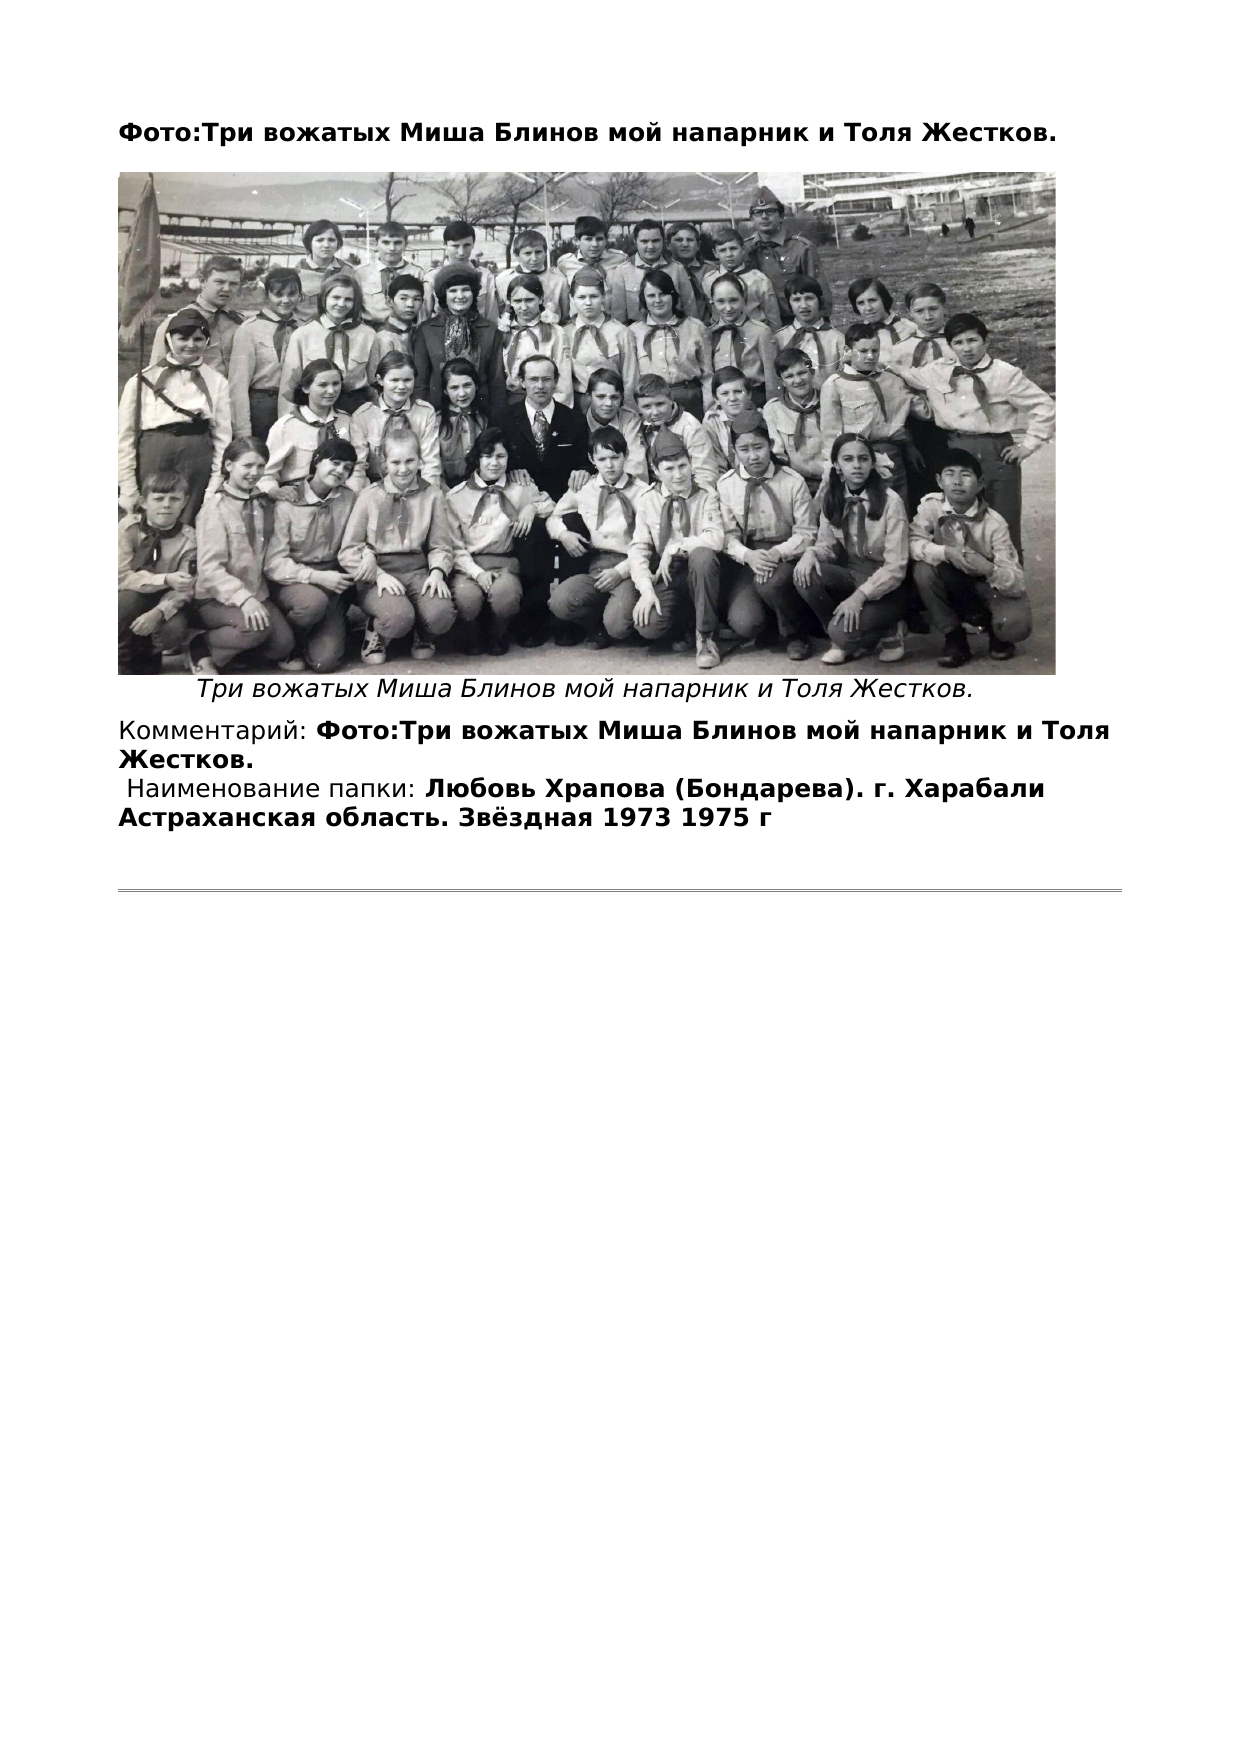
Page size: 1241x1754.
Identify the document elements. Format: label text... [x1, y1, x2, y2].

picture [118, 172, 1056, 675]
text Три вожатых Миша Блинов мой напарник и Толя Жестков. [118, 675, 1056, 704]
text Комментарий: Фото:Три вожатых Миша Блинов мой напарник и Толя Жестков. Наименование папки: Любовь Храпова (Бондарева). г. Харабали Астраханская область. Звёздная 1973 1975 г [118, 716, 1122, 862]
subtitle Фото:Три вожатых Миша Блинов мой напарник и Толя Жестков. [118, 118, 1122, 147]
